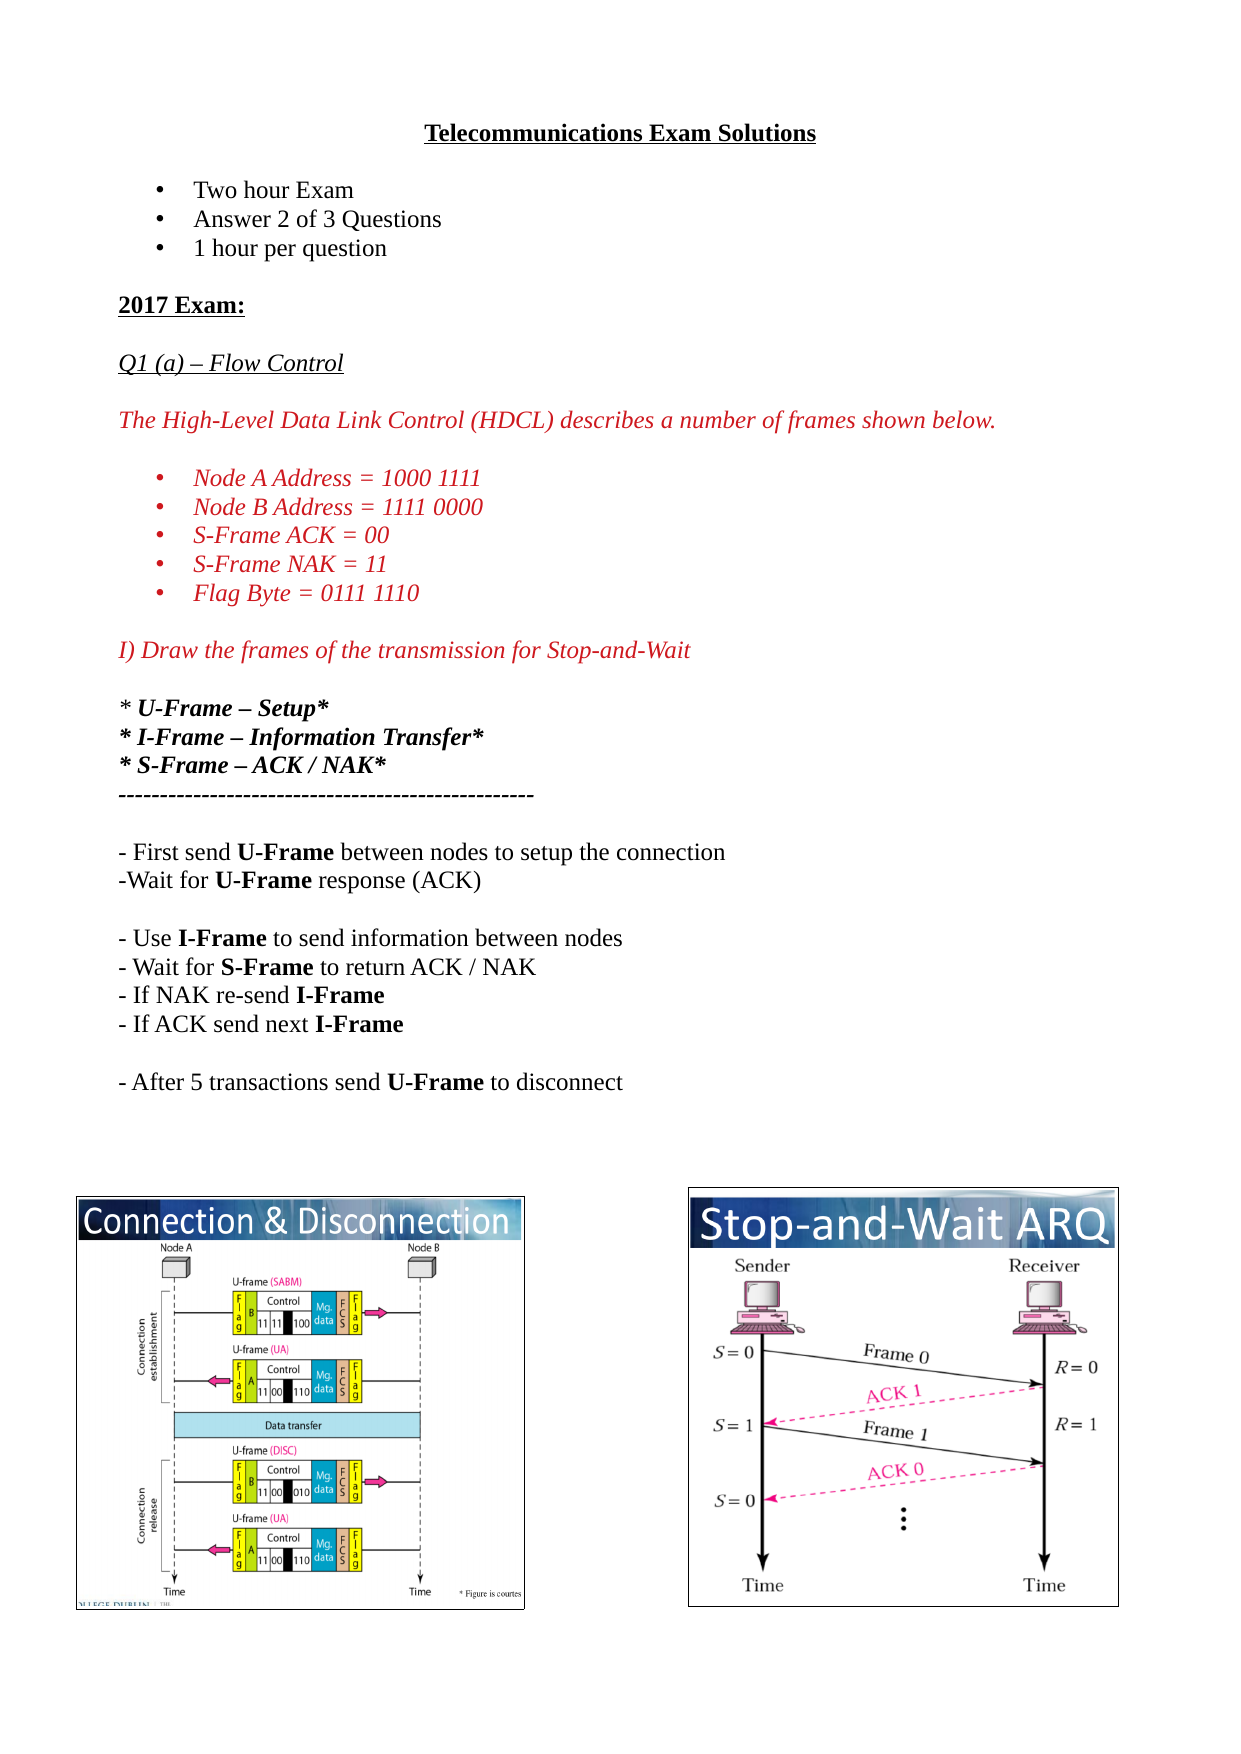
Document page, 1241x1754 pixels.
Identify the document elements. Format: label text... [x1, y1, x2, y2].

list Node A Address = 1000 1111 [156, 463, 1122, 492]
text - After 5 transactions send U-Frame to disconnect [118, 1067, 1122, 1096]
text * U-Frame – Setup* [118, 693, 1122, 722]
list Answer 2 of 3 Questions [156, 204, 1122, 233]
text * I-Frame – Information Transfer* [118, 722, 1122, 751]
text -Wait for U-Frame response (ACK) [118, 866, 1122, 894]
list Two hour Exam [156, 176, 1122, 204]
list S-Frame ACK = 00 [156, 521, 1122, 549]
list Node B Address = 1111 0000 [156, 492, 1122, 521]
text - If ACK send next I-Frame [118, 1009, 1122, 1038]
text Q1 (a) – Flow Control [118, 348, 1122, 377]
text [77, 1197, 524, 1609]
text The High-Level Data Link Control (HDCL) describes a number of frames shown below. [118, 406, 1122, 434]
picture [690, 1190, 1115, 1604]
text [689, 1188, 1118, 1606]
text - First send U-Frame between nodes to setup the connection [118, 837, 1122, 866]
list 1 hour per question [156, 233, 1122, 262]
text - If NAK re-send I-Frame [118, 981, 1122, 1009]
text * S-Frame – ACK / NAK* [118, 751, 1122, 779]
list S-Frame NAK = 11 [156, 549, 1122, 578]
list Flag Byte = 0111 1110 [156, 578, 1122, 607]
text - Wait for S-Frame to return ACK / NAK [118, 952, 1122, 981]
text Telecommunications Exam Solutions [118, 118, 1122, 147]
text -------------------------------------------------- [118, 779, 1122, 808]
picture [78, 1198, 522, 1606]
text 2017 Exam: [118, 291, 1122, 319]
text I) Draw the frames of the transmission for Stop-and-Wait [118, 636, 1122, 664]
text - Use I-Frame to send information between nodes [118, 923, 1122, 952]
